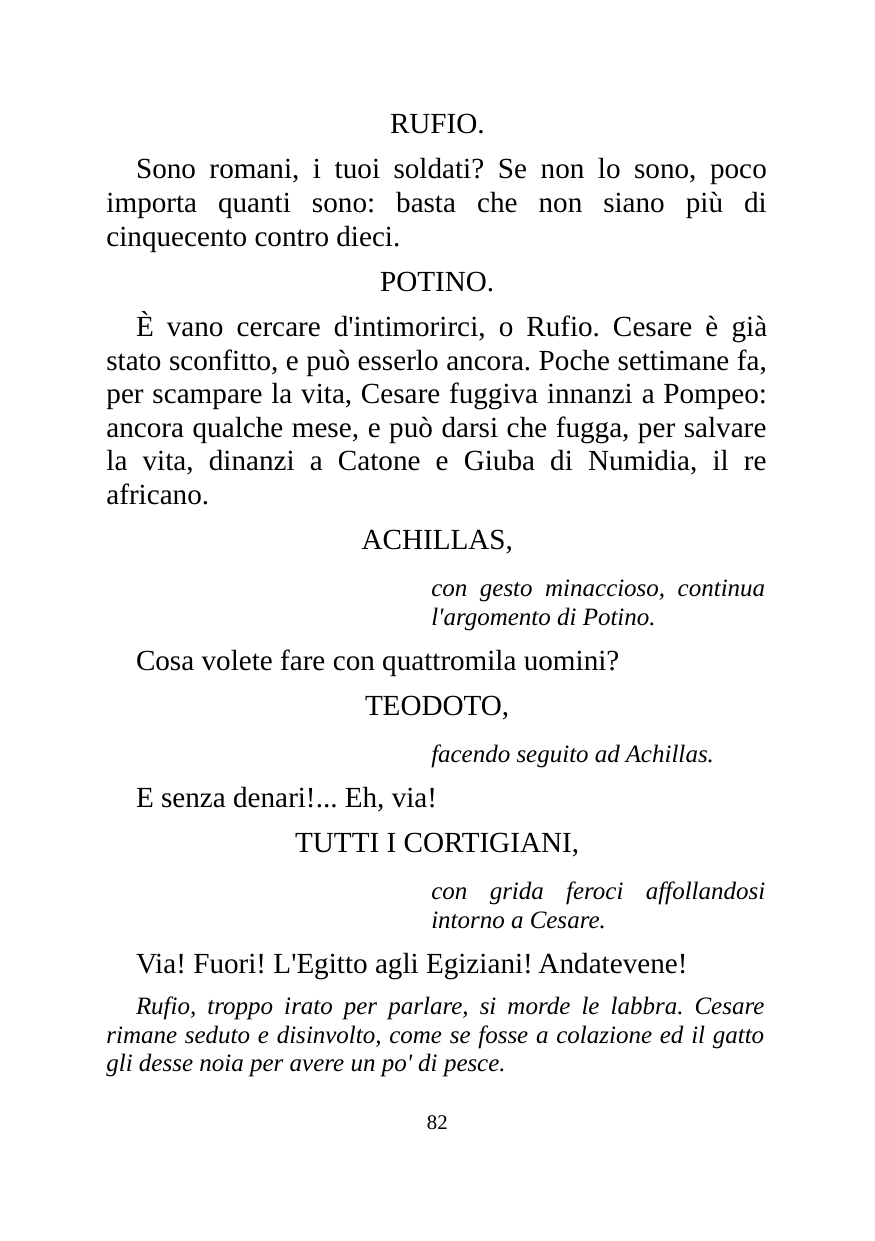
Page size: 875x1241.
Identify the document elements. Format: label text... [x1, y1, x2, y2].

text Via! Fuori! L'Egitto agli Egiziani! Andatevene! [106, 946, 768, 979]
text RUFIO. [106, 106, 768, 140]
text POTINO. [106, 264, 768, 297]
text Sono romani, i tuoi soldati? Se non lo sono, poco importa quanti sono: basta che non siano più di cinquecento contro dieci. [106, 152, 768, 252]
text E senza denari!... Eh, via! [106, 780, 768, 813]
text con grida feroci affollandosi intorno a Cesare. [431, 876, 768, 934]
text TUTTI I CORTIGIANI, [106, 825, 768, 859]
text facendo seguito ad Achillas. [431, 739, 768, 768]
text con gesto minaccioso, continua l'argomento di Potino. [431, 573, 768, 631]
text ACHILLAS, [106, 522, 768, 556]
text È vano cercare d'intimorirci, o Rufio. Cesare è già stato sconfitto, e può esserlo ancora. Poche settimane fa, per scampare la vita, Cesare fuggiva innanzi a Pompeo: ancora qualche mese, e può darsi che fugga, per salvare la vita, dinanzi a Catone e Giuba di Numidia, il re africano. [106, 309, 768, 511]
text TEODOTO, [106, 688, 768, 722]
text Rufio, troppo irato per parlare, si morde le labbra. Cesare rimane seduto e disinvolto, come se fosse a colazione ed il gatto gli desse noia per avere un po' di pesce. [106, 991, 768, 1077]
text Cosa volete fare con quattromila uomini? [106, 643, 768, 676]
